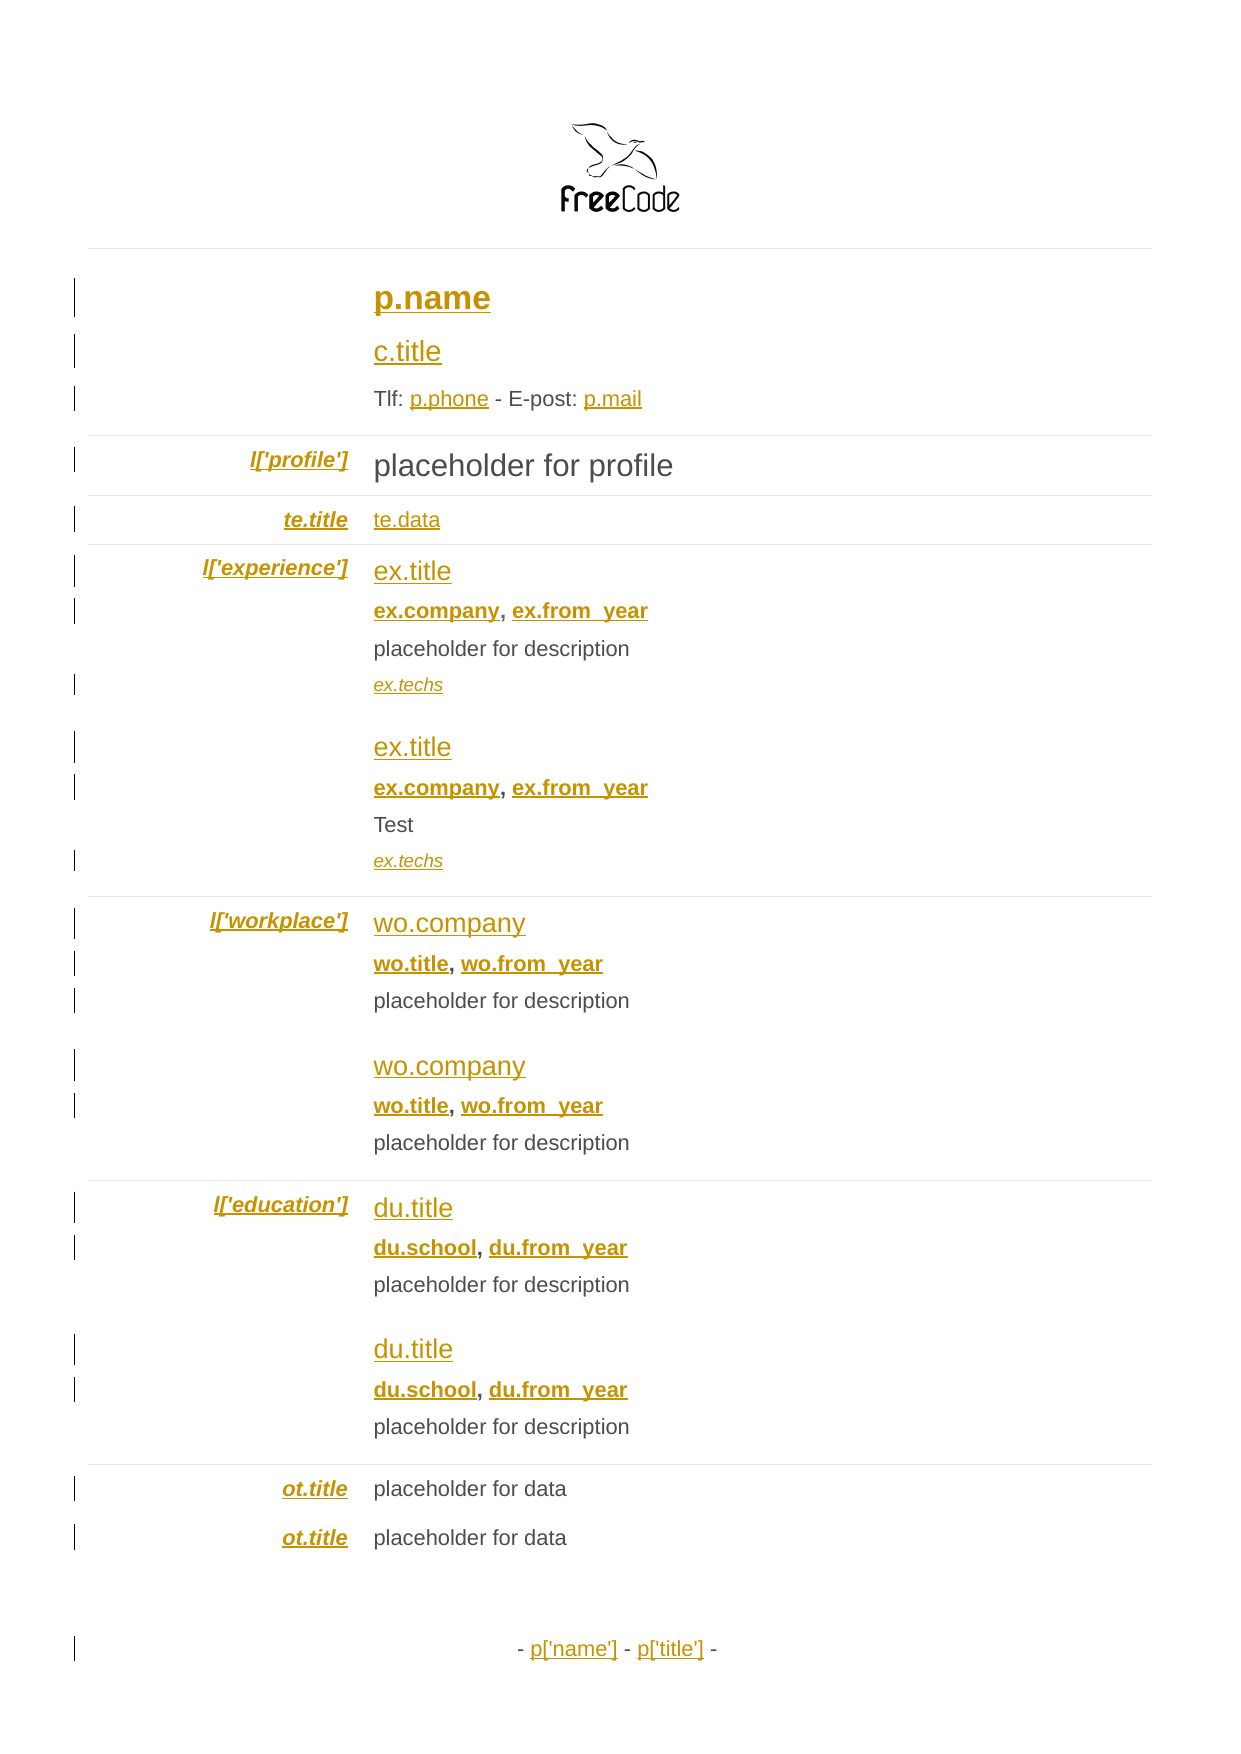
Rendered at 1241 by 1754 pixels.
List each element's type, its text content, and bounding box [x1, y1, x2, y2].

table_cell ot.title [89, 1513, 361, 1561]
table_cell l['workplace'] [89, 897, 361, 1038]
table_cell p.name c.title Tlf: p.phone - E-post: p.mail [361, 249, 1152, 435]
table_cell [89, 720, 361, 896]
table_cell te.title [89, 496, 361, 543]
table_cell l['profile'] [89, 436, 361, 494]
table_cell du.title du.school, du.from_year placeholder for description [361, 1322, 1152, 1464]
table_cell [187, 249, 361, 435]
table_cell l['education'] [89, 1181, 361, 1322]
table_cell wo.company wo.title, wo.from_year placeholder for description [361, 1038, 1152, 1180]
picture [561, 123, 680, 212]
table_cell placeholder for profile [361, 436, 1152, 494]
table_cell l['experience'] [89, 545, 361, 719]
table_cell te.data [361, 496, 1152, 543]
table_cell ex.title ex.company, ex.from_year placeholder for description ex.techs [361, 545, 1152, 719]
table_cell [89, 1038, 361, 1180]
table_cell placeholder for data [361, 1513, 1152, 1561]
table_header [89, 89, 1152, 248]
table_cell [89, 1322, 361, 1464]
table_cell [89, 249, 187, 435]
table_cell ex.title ex.company, ex.from_year Test ex.techs [361, 720, 1152, 896]
table_cell du.title du.school, du.from_year placeholder for description [361, 1181, 1152, 1322]
table_cell placeholder for data [361, 1465, 1152, 1513]
table_cell ot.title [89, 1465, 361, 1513]
table_cell wo.company wo.title, wo.from_year placeholder for description [361, 897, 1152, 1038]
